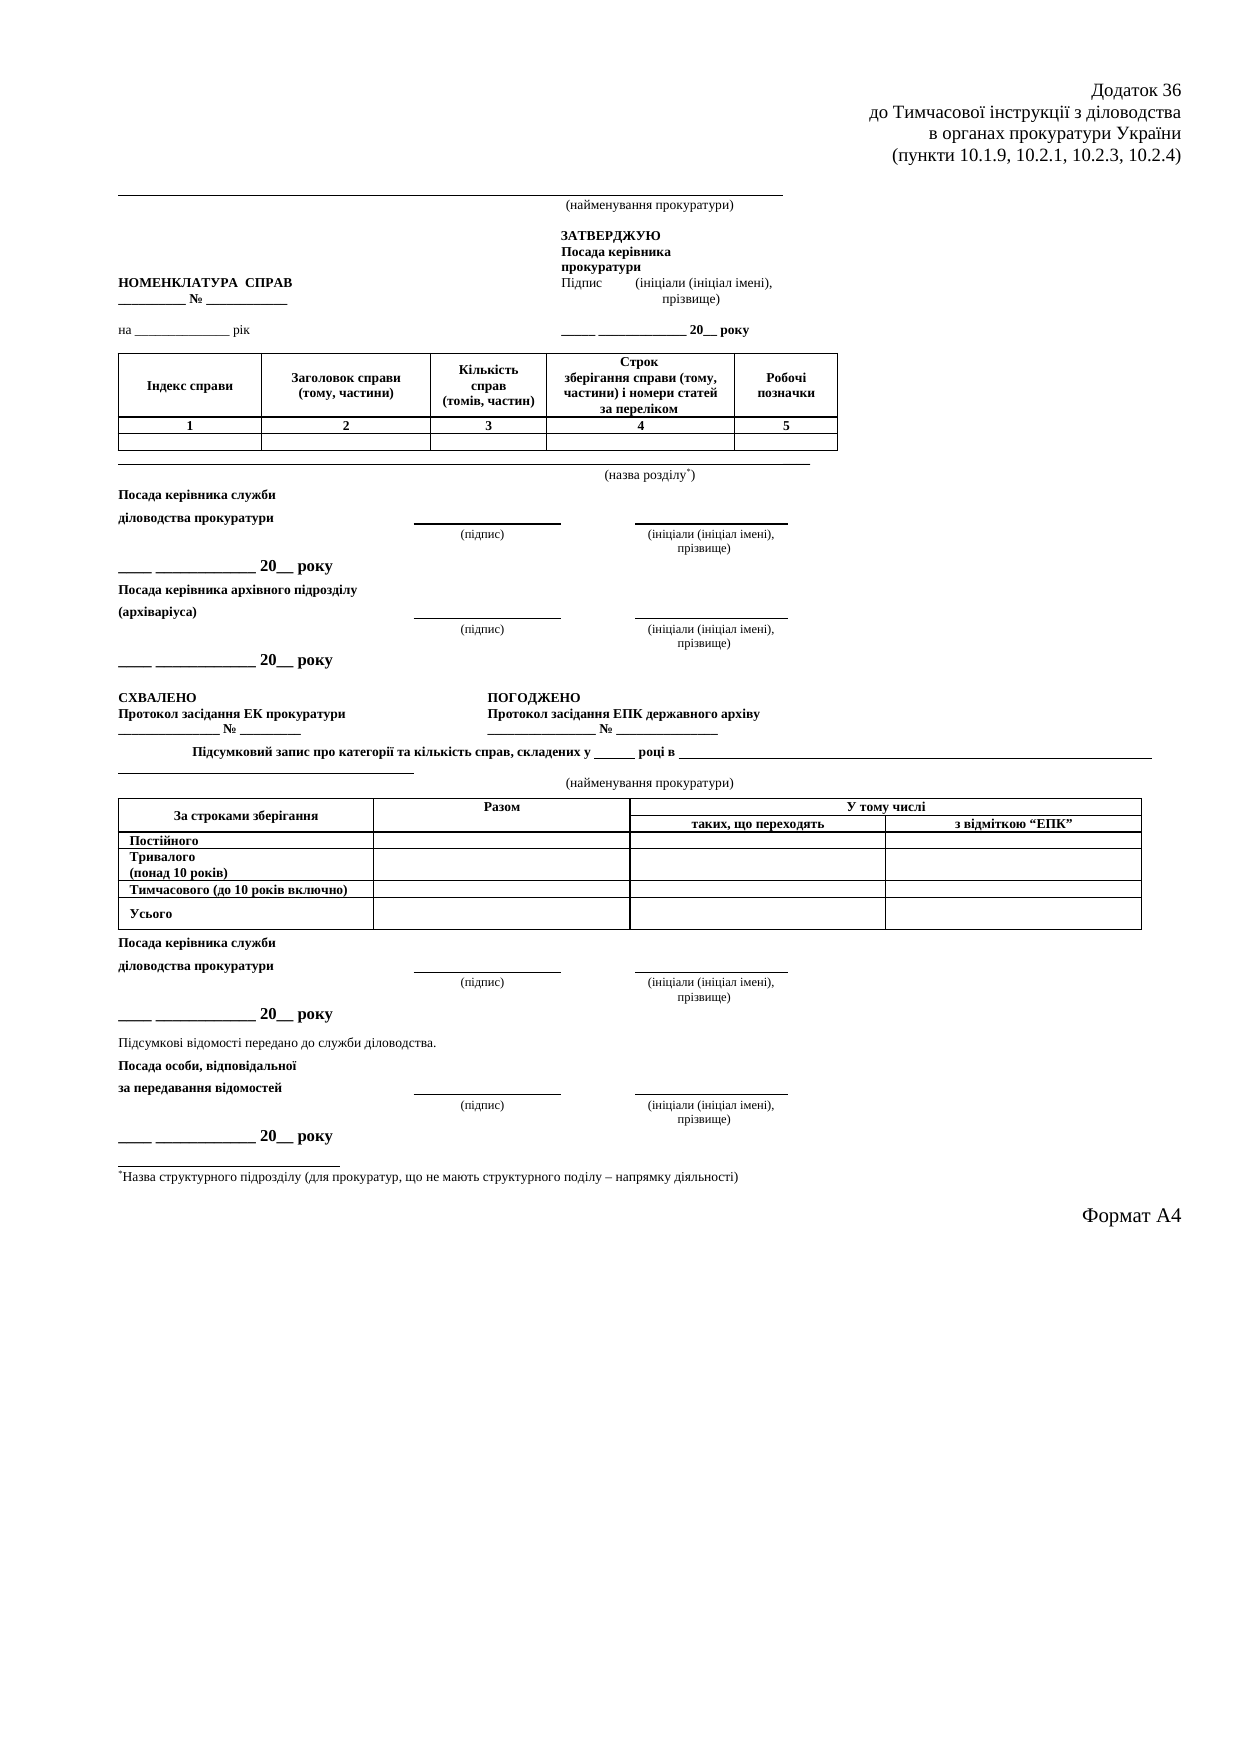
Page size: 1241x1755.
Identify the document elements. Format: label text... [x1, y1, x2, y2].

text ____ ____________ 20__ року [118, 1126, 1181, 1145]
table_header Кількість справ (томів, частин) [431, 354, 546, 416]
text Підсумковий запис про категорії та кількість справ, складених у році в [118, 744, 1181, 775]
table_cell [547, 434, 734, 450]
text діловодства прокуратури [118, 951, 1181, 975]
table_cell 5 [735, 418, 837, 433]
text прокуратури [118, 259, 1181, 275]
subtitle СХВАЛЕНО ПОГОДЖЕНО [118, 690, 1181, 705]
table_cell Усього [119, 898, 373, 929]
text прізвище) [118, 1112, 1181, 1126]
text ____ ____________ 20__ року [118, 555, 1181, 574]
text до Тимчасової інструкції з діловодства [487, 101, 1181, 122]
text прізвище) [118, 989, 1181, 1004]
text Підсумкові відомості передано до служби діловодства. [118, 1035, 1181, 1051]
text __________ № ____________ прізвище) [118, 290, 1181, 306]
text Посада особи, відповідальної [118, 1058, 1181, 1073]
table_header Робочі позначки [735, 354, 837, 416]
text Протокол засідання ЕК прокуратури Протокол засідання ЕПК державного архіву [118, 705, 1181, 721]
subtitle Посада керівника служби [118, 487, 1181, 502]
table_cell [631, 881, 885, 897]
table_cell [374, 849, 629, 880]
table_cell [431, 434, 546, 450]
text (пункти 10.1.9, 10.2.1, 10.2.3, 10.2.4) [487, 144, 1181, 165]
table_cell таких, що переходять [631, 816, 885, 831]
table_header Індекс справи [119, 354, 261, 416]
table_header За строками зберігання [119, 799, 373, 831]
text (архіваріуса) [118, 597, 1181, 621]
text на ______________ рік _____ _____________ 20__ року [118, 322, 1181, 337]
table_cell [631, 833, 885, 848]
table_cell [374, 881, 629, 897]
text (підпис) (ініціали (ініціал імені), [118, 527, 1181, 541]
table_cell [119, 434, 261, 450]
text Формат А4 [118, 1203, 1181, 1227]
table_cell 1 [119, 418, 261, 433]
table_cell [374, 833, 629, 848]
table_cell [886, 849, 1141, 880]
text (підпис) (ініціали (ініціал імені), [118, 621, 1181, 636]
text прізвище) [118, 541, 1181, 555]
table_cell з відміткою “ЕПК” [886, 816, 1141, 831]
text (найменування прокуратури) [118, 775, 1181, 791]
subtitle ЗАТВЕРДЖУЮ [487, 228, 1181, 243]
table_cell [886, 881, 1141, 897]
text (назва розділу*) [118, 466, 1181, 482]
table_cell [374, 815, 629, 831]
table_cell [374, 898, 629, 929]
text прізвище) [118, 636, 1181, 650]
table_cell 3 [431, 418, 546, 433]
table_cell [886, 898, 1141, 929]
text Додаток 36 [487, 79, 1181, 101]
text Посада керівника архівного підрозділу [118, 582, 1181, 597]
text Посада керівника служби [118, 935, 1181, 951]
table_cell [262, 434, 430, 450]
table_cell [735, 434, 837, 450]
text _______________ № _________ ________________ № _______________ [118, 721, 1181, 737]
text НОМЕНКЛАТУРА СПРАВ Підпис (ініціали (ініціал імені), [118, 275, 1181, 290]
table_cell 2 [262, 418, 430, 433]
text *Назва структурного підрозділу (для прокуратур, що не мають структурного поділу – напрямку діяльності) [118, 1168, 1181, 1184]
text (підпис) (ініціали (ініціал імені), [118, 975, 1181, 989]
text Посада керівника [118, 243, 1181, 259]
text (підпис) (ініціали (ініціал імені), [118, 1097, 1181, 1112]
table_cell 4 [547, 418, 734, 433]
table_cell [631, 849, 885, 880]
table_cell Постійного [119, 833, 373, 848]
table_header Разом [374, 799, 629, 815]
table_cell Тривалого (понад 10 років) [119, 849, 373, 880]
text в органах прокуратури України [487, 122, 1181, 144]
table_cell [886, 833, 1141, 848]
table_header У тому числі [631, 799, 1141, 815]
table_cell [631, 898, 885, 929]
text ____ [118, 451, 1181, 466]
table_header Строк зберігання справи (тому, частини) і номери статей за переліком [547, 354, 734, 416]
text ____ ____________ 20__ року [118, 1004, 1181, 1023]
text ____ ____________ 20__ року [118, 650, 1181, 669]
table_header Заголовок справи (тому, частини) [262, 354, 430, 416]
text (найменування прокуратури) [118, 197, 1181, 212]
text діловодства прокуратури [118, 502, 1181, 527]
text за передавання відомостей [118, 1073, 1181, 1097]
table_cell Тимчасового (до 10 років включно) [119, 881, 373, 897]
